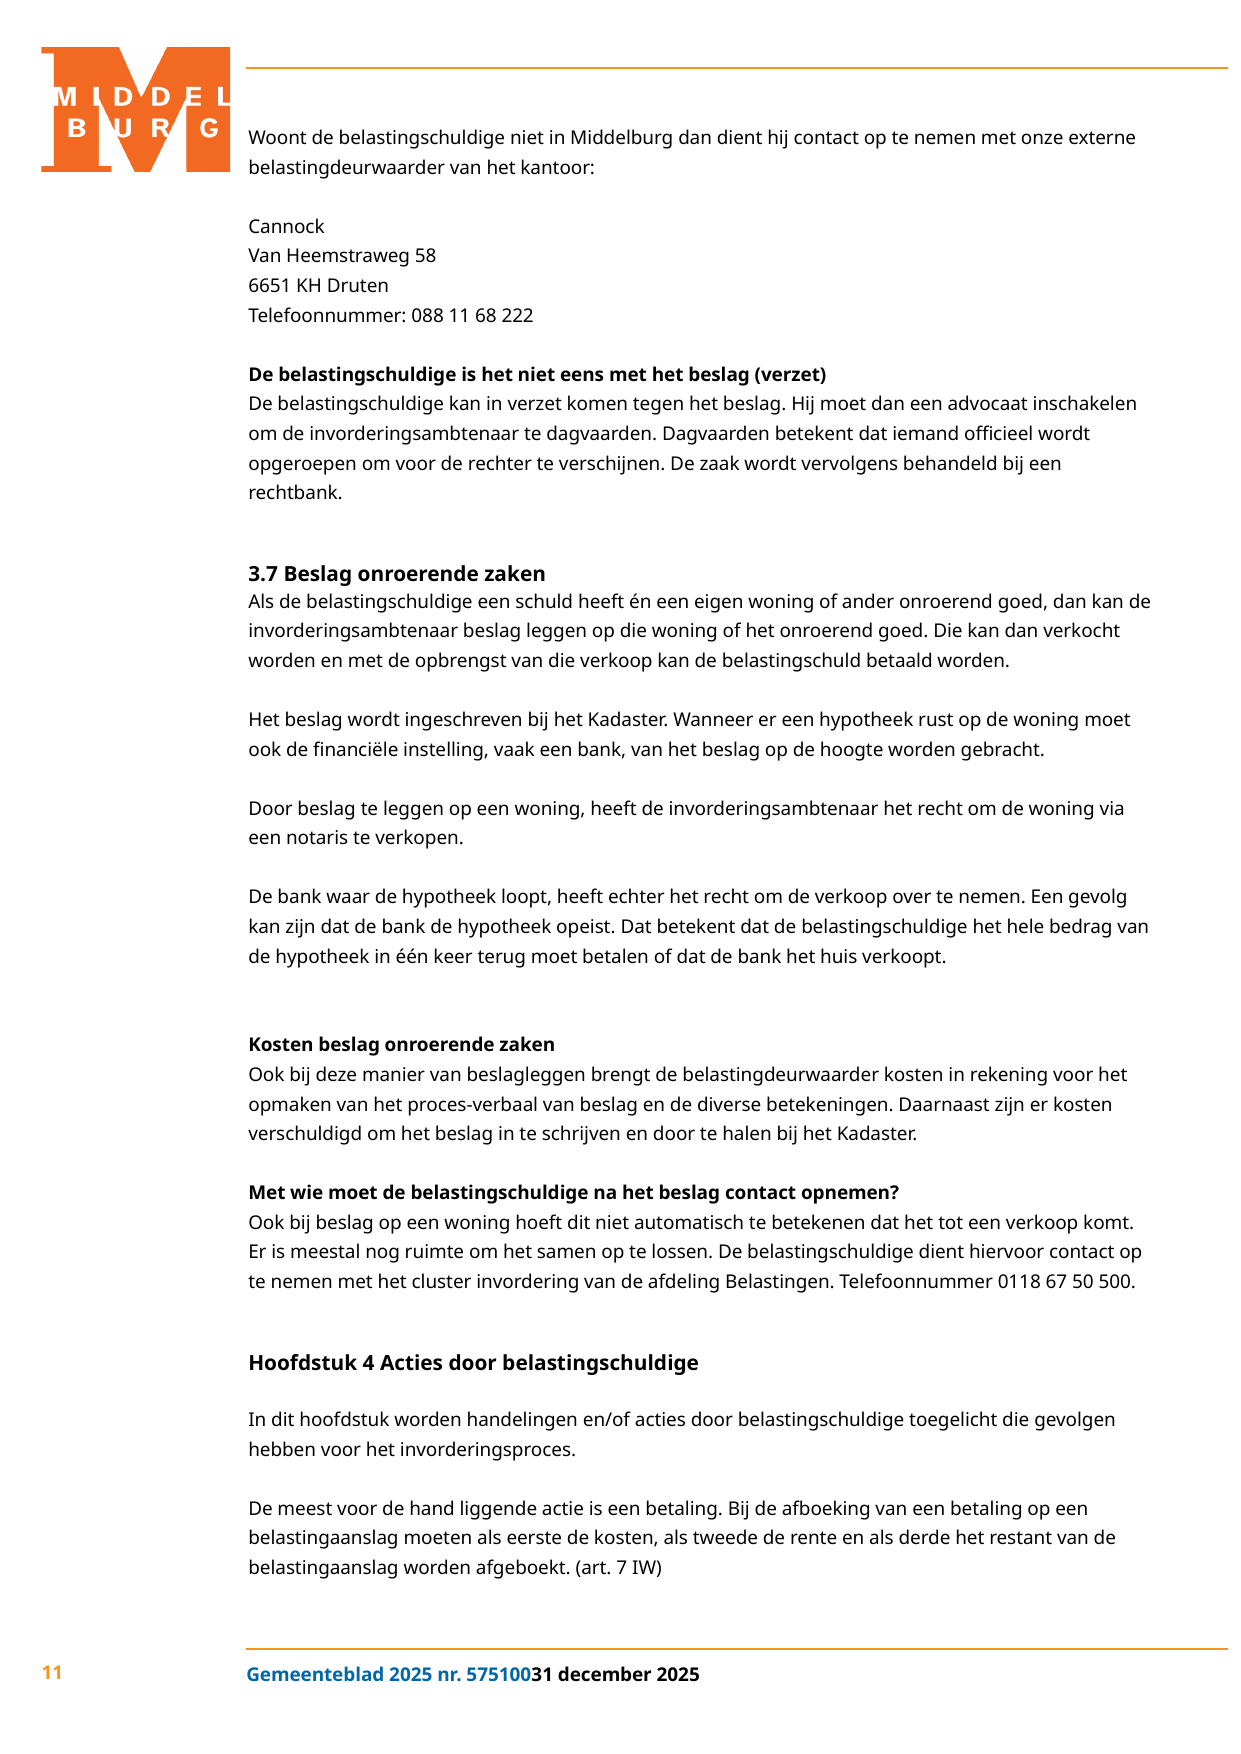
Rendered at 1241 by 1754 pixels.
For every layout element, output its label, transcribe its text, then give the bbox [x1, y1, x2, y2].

text Door beslag te leggen op een woning, heeft de invorderingsambtenaar het recht om de woning via een notaris te verkopen. [248, 795, 1152, 850]
text Hoofdstuk 4 Acties door belastingschuldige [248, 1348, 1152, 1377]
text Telefoonnummer: 088 11 68 222 [248, 302, 1152, 328]
text Het beslag wordt ingeschreven bij het Kadaster. Wanneer er een hypotheek rust op de woning moet ook de financiële instelling, vaak een bank, van het beslag op de hoogte worden gebracht. [248, 706, 1152, 761]
picture [41, 47, 231, 172]
text In dit hoofdstuk worden handelingen en/of acties door belastingschuldige toegelicht die gevolgen hebben voor het invorderingsproces. [248, 1406, 1152, 1462]
text 6651 KH Druten [248, 272, 1152, 298]
text Van Heemstraweg 58 [248, 243, 1152, 268]
text De belastingschuldige kan in verzet komen tegen het beslag. Hij moet dan een advocaat inschakelen om de invorderingsambtenaar te dagvaarden. Dagvaarden betekent dat iemand officieel wordt opgeroepen om voor de rechter te verschijnen. De zaak wordt vervolgens behandeld bij een rechtbank. [248, 391, 1152, 505]
text Met wie moet de belastingschuldige na het beslag contact opnemen? [248, 1179, 1152, 1205]
text Als de belastingschuldige een schuld heeft én een eigen woning of ander onroerend goed, dan kan de invorderingsambtenaar beslag leggen op die woning of het onroerend goed. Die kan dan verkocht worden en met de opbrengst van die verkoop kan de belastingschuld betaald worden. [248, 588, 1152, 673]
text Cannock [248, 213, 1152, 239]
text De belastingschuldige is het niet eens met het beslag (verzet) [248, 361, 1152, 387]
text De meest voor de hand liggende actie is een betaling. Bij de afboeking van een betaling op een belastingaanslag moeten als eerste de kosten, als tweede de rente en als derde het restant van de belastingaanslag worden afgeboekt. (art. 7 IW) [248, 1495, 1152, 1580]
text Woont de belastingschuldige niet in Middelburg dan dient hij contact op te nemen met onze externe belastingdeurwaarder van het kantoor: [248, 124, 1152, 180]
text De bank waar de hypotheek loopt, heeft echter het recht om de verkoop over te nemen. Een gevolg kan zijn dat de bank de hypotheek opeist. Dat betekent dat de belastingschuldige het hele bedrag van de hypotheek in één keer terug moet betalen of dat de bank het huis verkoopt. [248, 884, 1152, 968]
text Ook bij beslag op een woning hoeft dit niet automatisch te betekenen dat het tot een verkoop komt. Er is meestal nog ruimte om het samen op te lossen. De belastingschuldige dient hiervoor contact op te nemen met het cluster invordering van de afdeling Belastingen. Telefoonnummer 0118 67 50 500. [248, 1209, 1152, 1294]
text 3.7 Beslag onroerende zaken [248, 559, 1152, 588]
text Kosten beslag onroerende zaken [248, 1032, 1152, 1057]
text Ook bij deze manier van beslagleggen brengt de belastingdeurwaarder kosten in rekening voor het opmaken van het proces-verbaal van beslag en de diverse betekeningen. Daarnaast zijn er kosten verschuldigd om het beslag in te schrijven en door te halen bij het Kadaster. [248, 1061, 1152, 1146]
